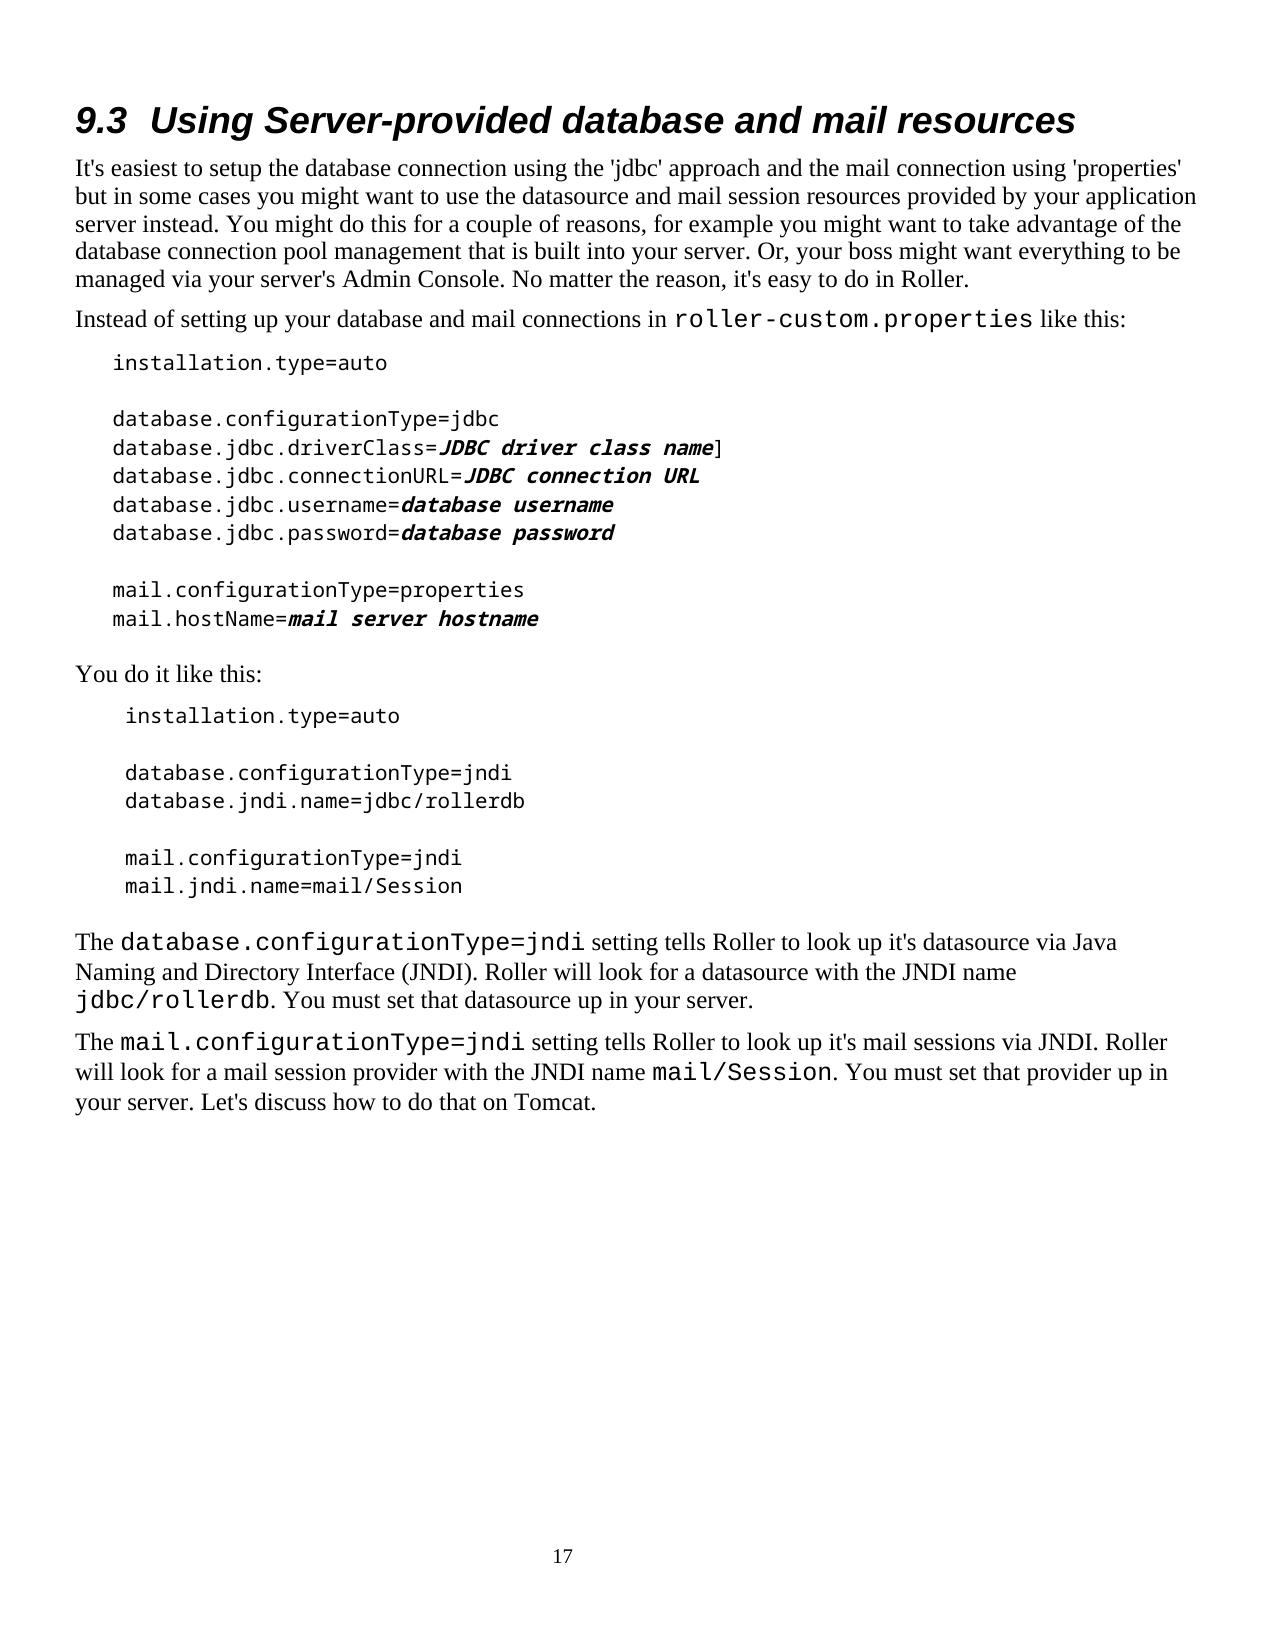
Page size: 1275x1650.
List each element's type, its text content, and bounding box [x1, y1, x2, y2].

text mail.hostName=mail server hostname [75, 604, 1200, 632]
text It's easiest to setup the database connection using the 'jdbc' approach and the mail connection using 'properties' but in some cases you might want to use the datasource and mail session resources provided by your application server instead. You might do this for a couple of reasons, for example you might want to take advantage of the database connection pool management that is built into your server. Or, your boss might want everything to be managed via your server's Admin Console. No matter the reason, it's easy to do in Roller. [75, 154, 1200, 293]
text installation.type=auto [75, 348, 1200, 376]
text mail.configurationType=jndi [75, 843, 1200, 871]
text The database.configurationType=jndi setting tells Roller to look up it's datasource via Java Naming and Directory Interface (JNDI). Roller will look for a datasource with the JNDI name jdbc/rollerdb. You must set that datasource up in your server. [75, 928, 1200, 1016]
text database.jndi.name=jdbc/rollerdb [75, 786, 1200, 814]
text database.configurationType=jdbc [75, 404, 1200, 433]
text Instead of setting up your database and mail connections in roller-custom.properties like this: [75, 305, 1200, 335]
text mail.jndi.name=mail/Session [75, 871, 1200, 900]
text The mail.configurationType=jndi setting tells Roller to look up it's mail sessions via JNDI. Roller will look for a mail session provider with the JNDI name mail/Session. You must set that provider up in your server. Let's discuss how to do that on Tomcat. [75, 1028, 1200, 1115]
text You do it like this: [75, 661, 1200, 688]
text database.jdbc.password=database password [75, 518, 1200, 547]
text database.jdbc.driverClass=JDBC driver class name] [75, 433, 1200, 461]
text database.jdbc.connectionURL=JDBC connection URL [75, 461, 1200, 490]
subtitle Using Server-provided database and mail resources [75, 100, 1200, 142]
text database.configurationType=jndi [75, 758, 1200, 786]
text installation.type=auto [75, 701, 1200, 729]
text mail.configurationType=properties [75, 575, 1200, 604]
text database.jdbc.username=database username [75, 490, 1200, 518]
